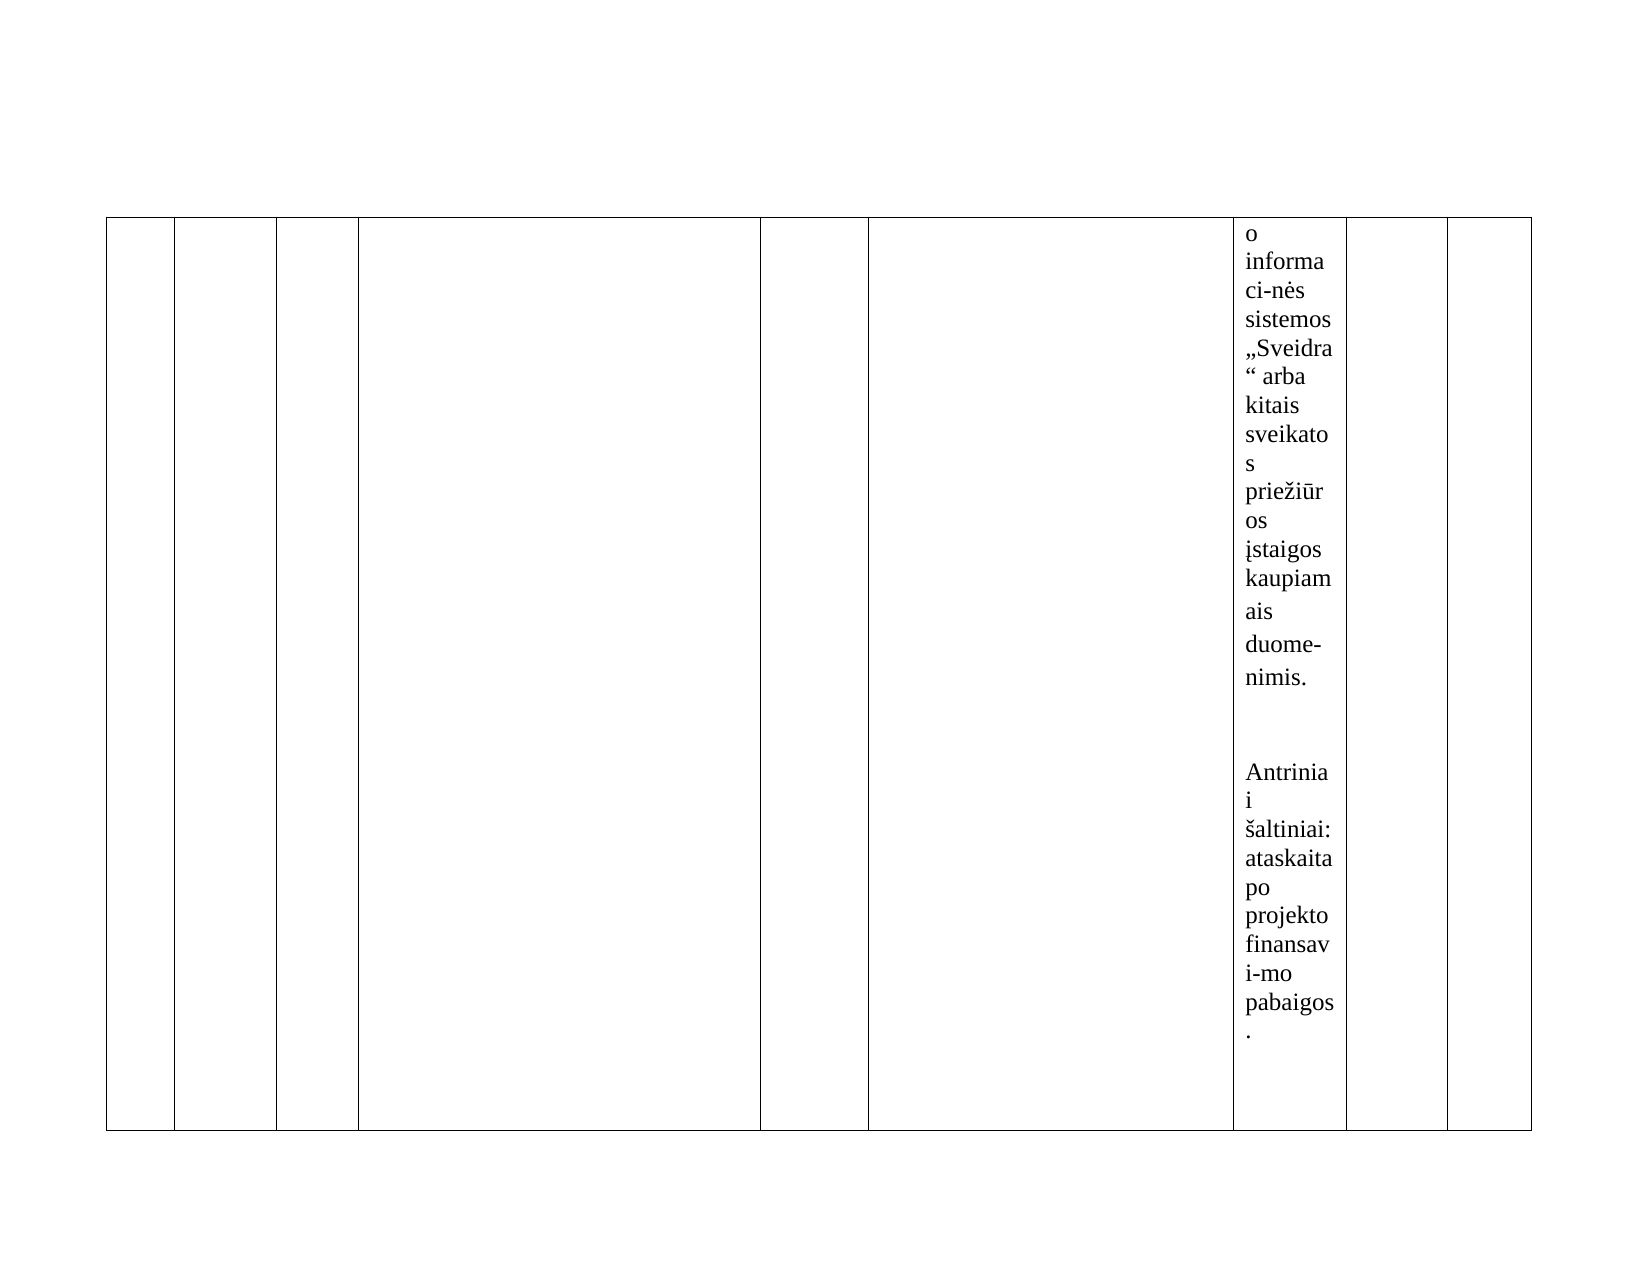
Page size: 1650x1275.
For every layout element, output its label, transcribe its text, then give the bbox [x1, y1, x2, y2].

table_cell [107, 218, 174, 1130]
table_cell o informaci-nės sistemos „Sveidra“ arba kitais sveikatos priežiūros įstaigos kaupiamais duome-nimis. Antriniai šaltiniai: ataskaita po projekto finansavi-mo pabaigos. [1234, 218, 1346, 1130]
table_cell [1448, 218, 1531, 1130]
table_cell [1347, 218, 1447, 1130]
table_cell [761, 218, 868, 1130]
table_cell [359, 218, 760, 1130]
table_cell [175, 218, 276, 1130]
table_cell [869, 218, 1233, 1130]
table_cell [277, 218, 358, 1130]
